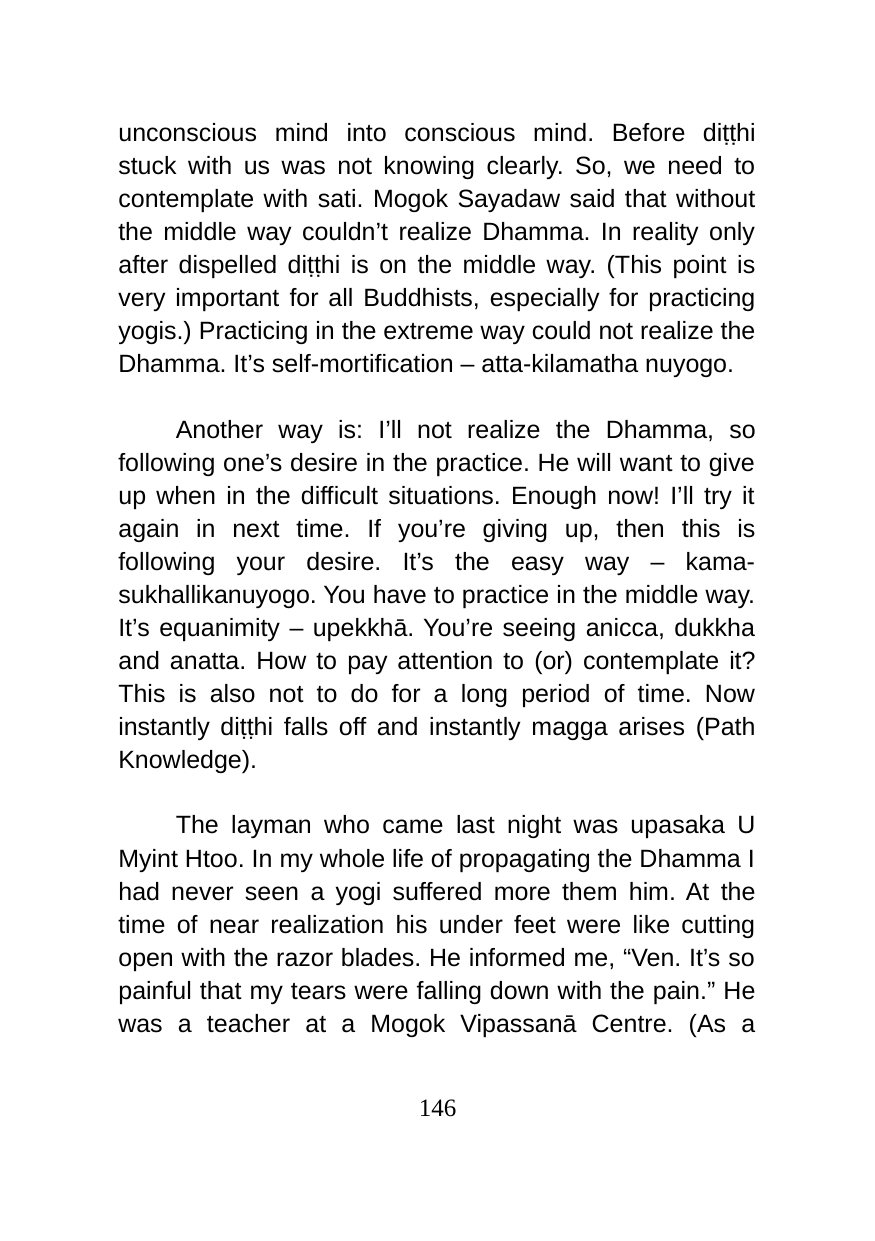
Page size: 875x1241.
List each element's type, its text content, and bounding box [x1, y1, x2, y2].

text Another way is: I’ll not realize the Dhamma, so following one’s desire in the practice. He will want to give up when in the difficult situations. Enough now! I’ll try it again in next time. If you’re giving up, then this is following your desire. It’s the easy way – kama-sukhallikanuyogo. You have to practice in the middle way. It’s equanimity – upekkhā. You’re seeing anicca, dukkha and anatta. How to pay attention to (or) contemplate it? This is also not to do for a long period of time. Now instantly diṭṭhi falls off and instantly magga arises (Path Knowledge). [118, 415, 756, 774]
text unconscious mind into conscious mind. Before diṭṭhi stuck with us was not knowing clearly. So, we need to contemplate with sati. Mogok Sayadaw said that without the middle way couldn’t realize Dhamma. In reality only after dispelled diṭṭhi is on the middle way. (This point is very important for all Buddhists, especially for practicing yogis.) Practicing in the extreme way could not realize the Dhamma. It’s self-mortification – atta-kilamatha nuyogo. [118, 118, 756, 378]
text The layman who came last night was upasaka U Myint Htoo. In my whole life of propagating the Dhamma I had never seen a yogi suffered more them him. At the time of near realization his under feet were like cutting open with the razor blades. He informed me, “Ven. It’s so painful that my tears were falling down with the pain.” He was a teacher at a Mogok Vipassanā Centre. (As a [118, 811, 756, 1037]
